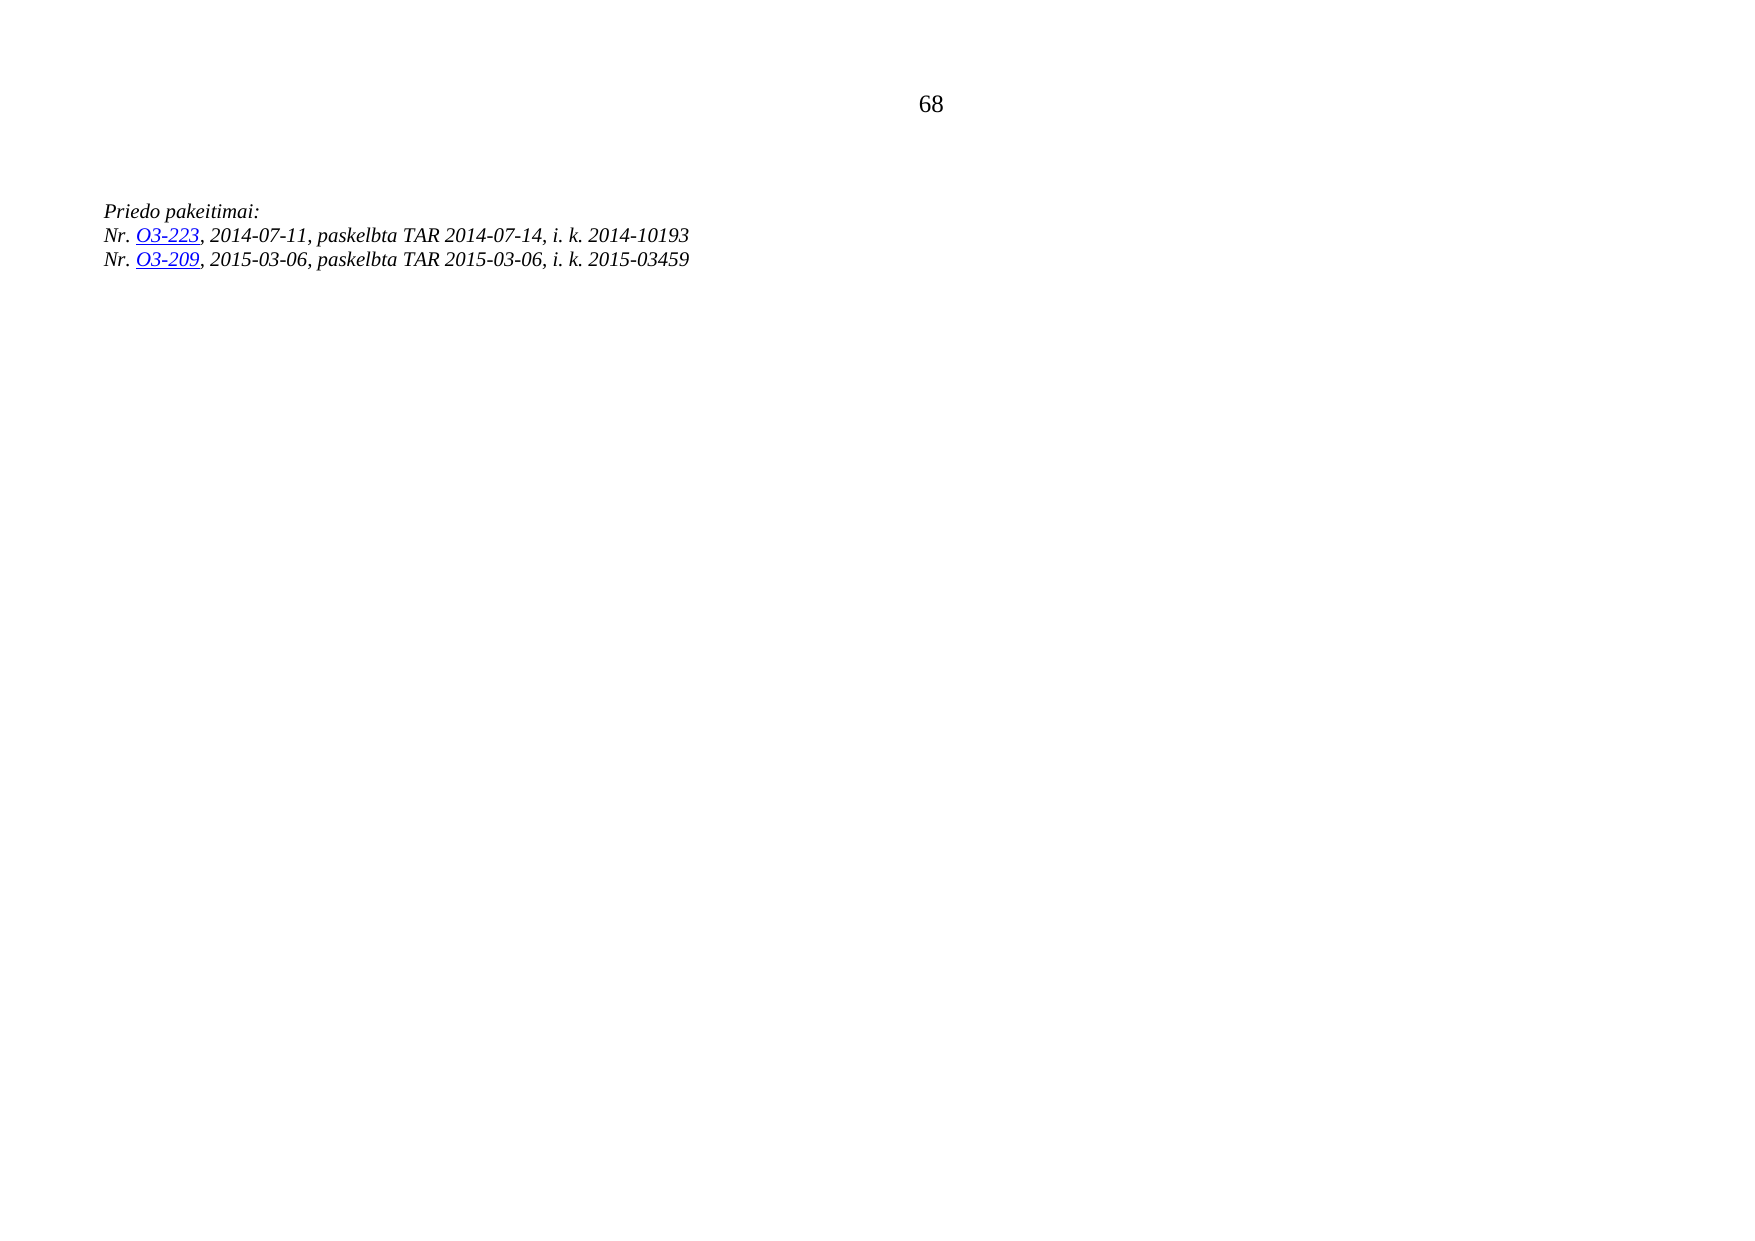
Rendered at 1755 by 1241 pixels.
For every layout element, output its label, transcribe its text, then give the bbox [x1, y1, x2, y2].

text Nr. O3-209, 2015-03-06, paskelbta TAR 2015-03-06, i. k. 2015-03459 [103, 247, 1683, 271]
table_cell [550, 141, 817, 170]
text Priedo pakeitimai: [103, 199, 1683, 223]
table_cell [104, 141, 259, 170]
text Nr. O3-223, 2014-07-11, paskelbta TAR 2014-07-14, i. k. 2014-10193 [103, 223, 1683, 247]
table_cell [817, 141, 1107, 170]
table_cell [260, 141, 550, 170]
